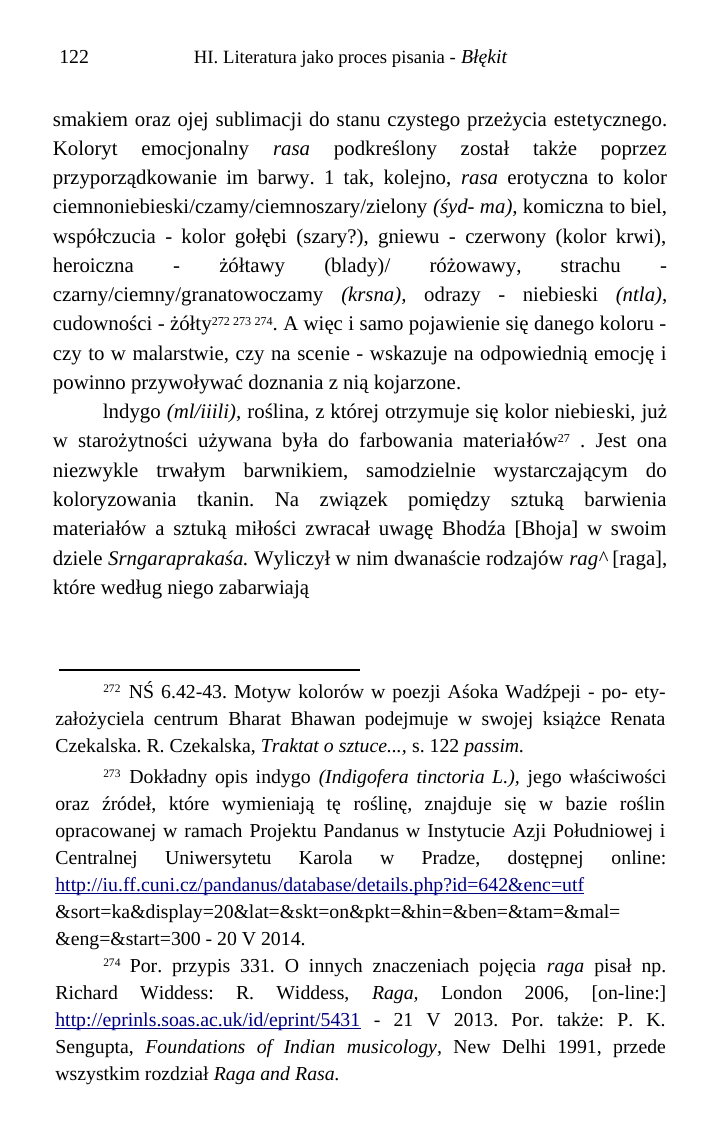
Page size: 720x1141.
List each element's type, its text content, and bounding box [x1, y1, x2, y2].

text 272 NŚ 6.42-43. Motyw kolorów w poezji Aśoka Wadźpeji - po- ety-założyciela centrum Bharat Bhawan podejmuje w swojej książce Renata Czekalska. R. Czekalska, Traktat o sztuce..., s. 122 passim. [55, 680, 666, 757]
text lndygo (ml/iiili), roślina, z której otrzymuje się kolor niebie­ski, już w starożytności używana była do farbowania materia­łów27 . Jest ona niezwykle trwałym barwnikiem, samodzielnie wystarczającym do koloryzowania tkanin. Na związek pomiędzy sztuką barwienia materiałów a sztuką miłości zwracał uwagę Bhodźa [Bhoja] w swoim dziele Srngaraprakaśa. Wyliczył w nim dwanaście rodzajów rag^ [raga], które według niego zabarwiają [53, 399, 667, 599]
text 274 Por. przypis 331. O innych znaczeniach pojęcia raga pisał np. Richard Widdess: R. Widdess, Raga, London 2006, [on-line:] http://eprinls.soas.ac.uk/id/eprint/5431 - 21 V 2013. Por. także: P. K. Sengupta, Foundations of Indian musicology, New Delhi 1991, przede wszystkim rozdział Raga and Rasa. [55, 954, 666, 1085]
text HI. Literatura jako proces pisania - Błękit [194, 45, 529, 68]
text 273 Dokładny opis indygo (Indigofera tinctoria L.), jego właści­wości oraz źródeł, które wymieniają tę roślinę, znajduje się w bazie roślin opracowanej w ramach Projektu Pandanus w Instytucie Azji Południowej i Centralnej Uniwersytetu Karola w Pradze, dostępnej on­line: http://iu.ff.cuni.cz/pandanus/database/details.php?id=642&enc=utf &sort=ka&display=20&lat=&skt=on&pkt=&hin=&ben=&tam=&mal= &eng=&start=300 - 20 V 2014. [55, 765, 666, 950]
text 122 [59, 45, 91, 68]
text smakiem oraz ojej sublimacji do stanu czystego przeżycia este­tycznego. Koloryt emocjonalny rasa podkreślony został także poprzez przyporządkowanie im barwy. 1 tak, kolejno, rasa ero­tyczna to kolor ciemnoniebieski/czamy/ciemnoszary/zielony (śyd- ma), komiczna to biel, współczucia - kolor gołębi (szary?), gniewu - czerwony (kolor krwi), heroiczna - żółtawy (blady)/ różowawy, strachu - czarny/ciemny/granatowoczamy (krsna), odrazy - niebieski (ntla), cudowności - żółty272 273 274. A więc i samo pojawienie się danego koloru - czy to w malarstwie, czy na sce­nie - wskazuje na odpowiednią emocję i powinno przywoływać doznania z nią kojarzone. [53, 106, 667, 394]
